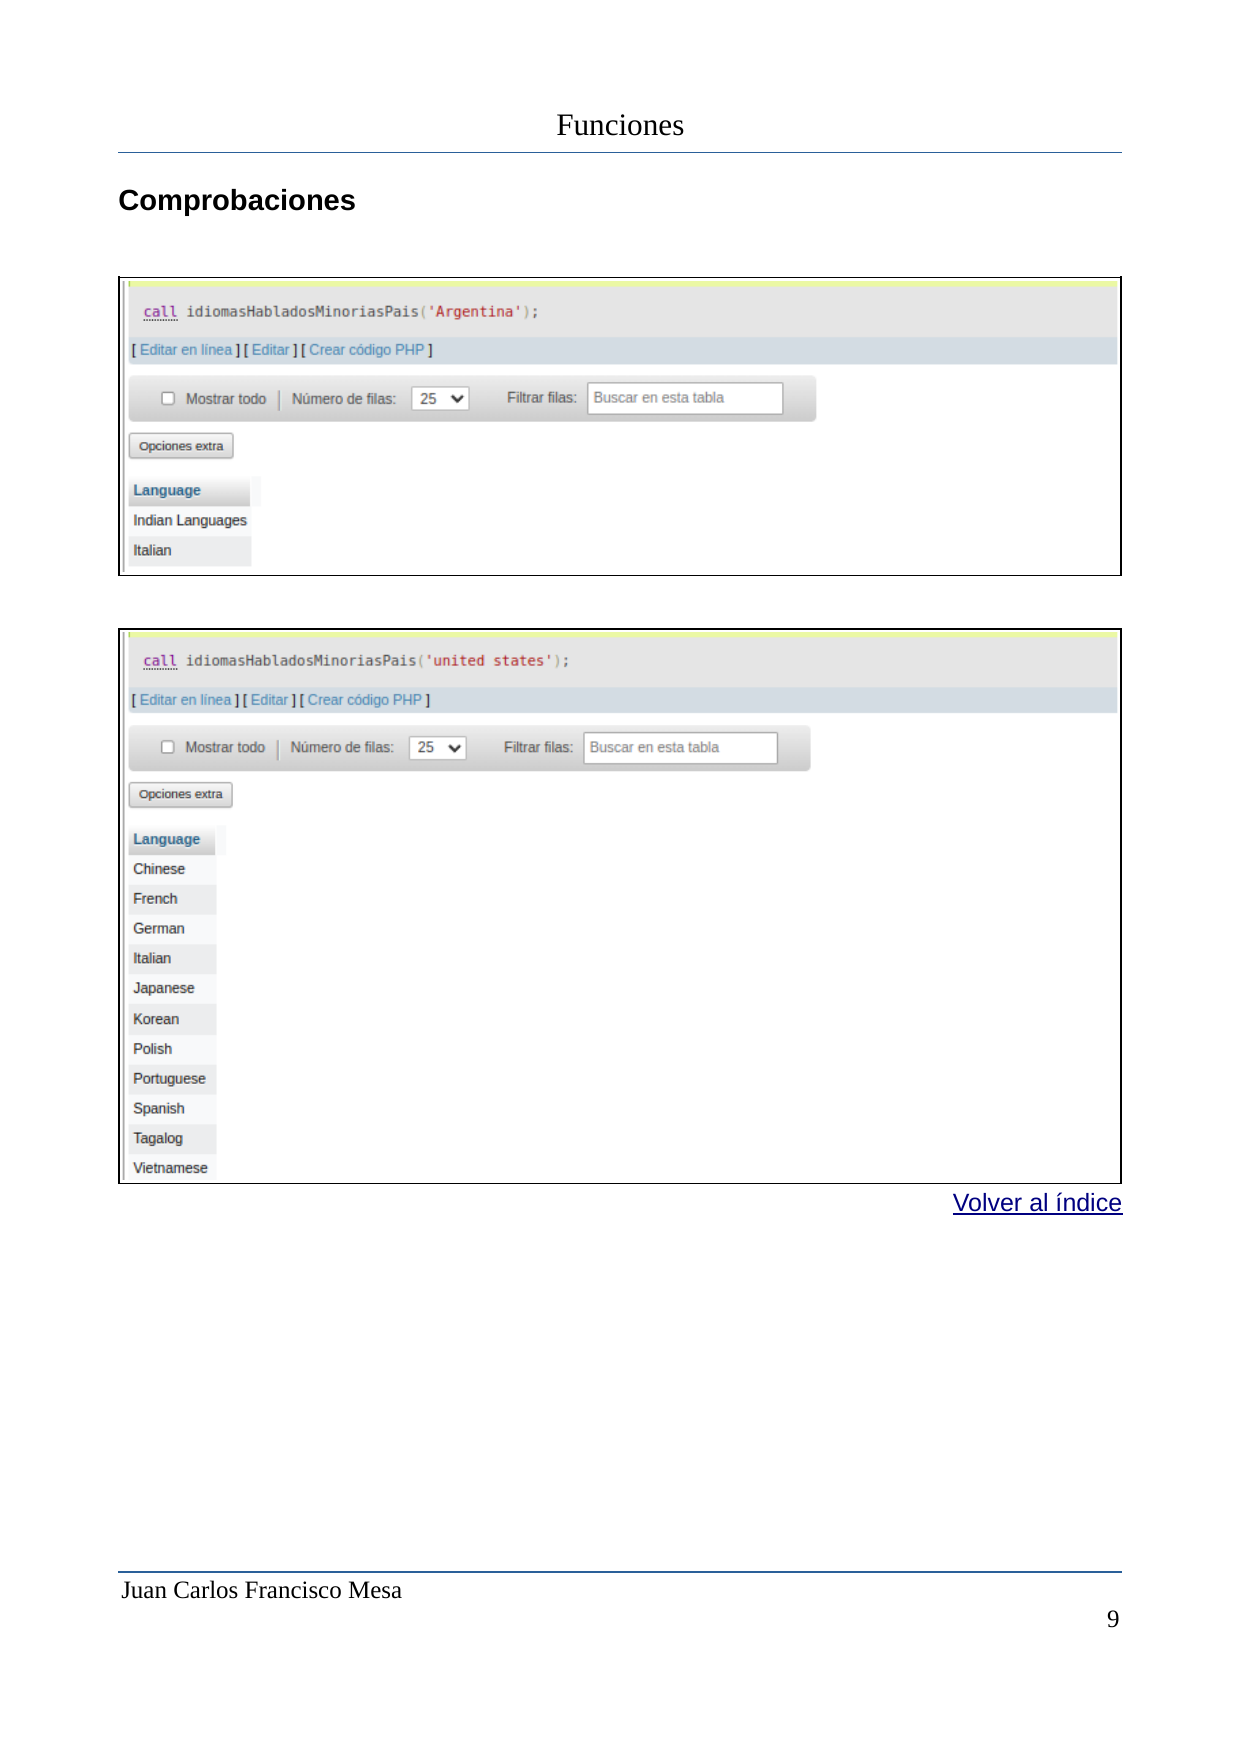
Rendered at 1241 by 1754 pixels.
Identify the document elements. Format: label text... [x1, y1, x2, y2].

picture [122, 632, 1118, 1180]
picture [122, 281, 1118, 572]
text Volver al índice [118, 1184, 1122, 1217]
text [120, 630, 1120, 1183]
subtitle Comprobaciones [118, 183, 1122, 216]
